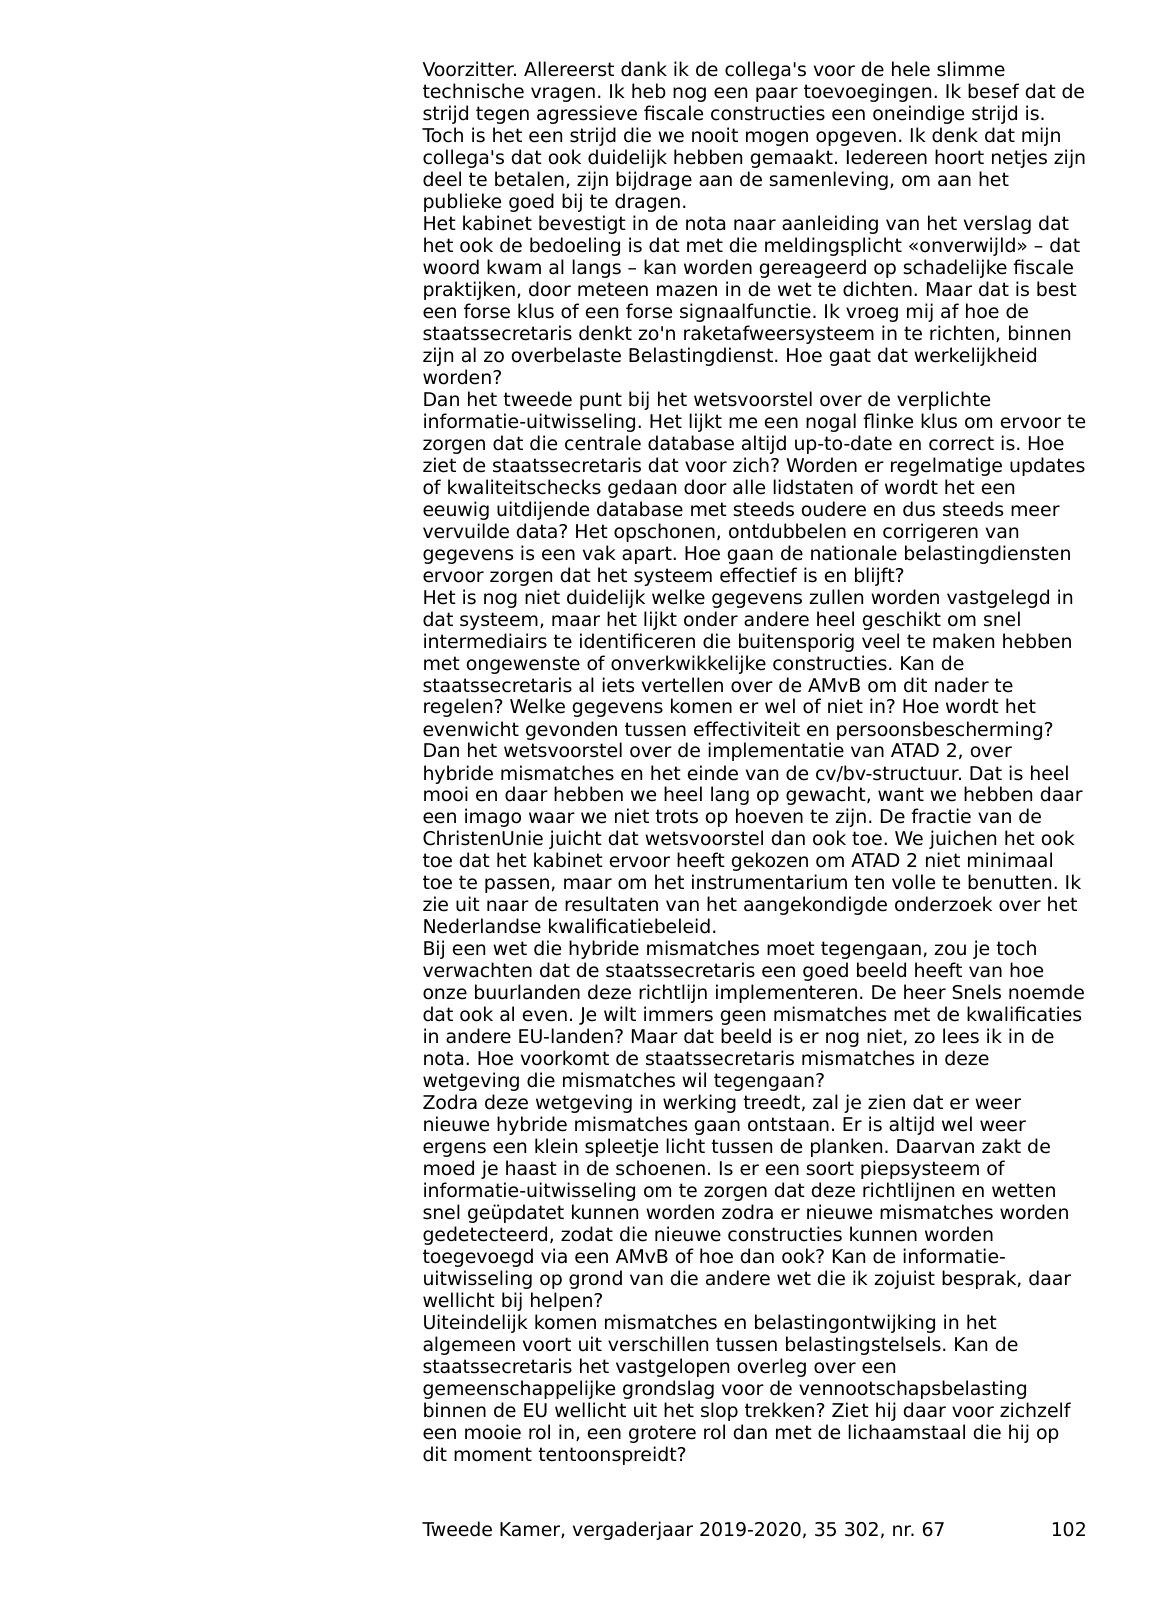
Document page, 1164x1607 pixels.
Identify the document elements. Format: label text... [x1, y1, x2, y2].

text Uiteindelijk komen mismatches en belastingontwijking in het algemeen voort uit verschillen tussen belastingstelsels. Kan de staatssecretaris het vastgelopen overleg over een gemeenschappelijke grondslag voor de vennootschapsbelasting binnen de EU wellicht uit het slop trekken? Ziet hij daar voor zichzelf een mooie rol in, een grotere rol dan met de lichaamstaal die hij op dit moment tentoonspreidt? [422, 1312, 1087, 1466]
text Zodra deze wetgeving in werking treedt, zal je zien dat er weer nieuwe hybride mismatches gaan ontstaan. Er is altijd wel weer ergens een klein spleetje licht tussen de planken. Daarvan zakt de moed je haast in de schoenen. Is er een soort piepsysteem of informatie-uitwisseling om te zorgen dat deze richtlijnen en wetten snel geüpdatet kunnen worden zodra er nieuwe mismatches worden gedetecteerd, zodat die nieuwe constructies kunnen worden toegevoegd via een AMvB of hoe dan ook? Kan de informatie-uitwisseling op grond van die andere wet die ik zojuist besprak, daar wellicht bij helpen? [422, 1092, 1087, 1312]
text Dan het wetsvoorstel over de implementatie van ATAD 2, over hybride mismatches en het einde van de cv/bv-structuur. Dat is heel mooi en daar hebben we heel lang op gewacht, want we hebben daar een imago waar we niet trots op hoeven te zijn. De fractie van de ChristenUnie juicht dat wetsvoorstel dan ook toe. We juichen het ook toe dat het kabinet ervoor heeft gekozen om ATAD 2 niet minimaal toe te passen, maar om het instrumentarium ten volle te benutten. Ik zie uit naar de resultaten van het aangekondigde onderzoek over het Nederlandse kwalificatiebeleid. [422, 740, 1087, 938]
text Bij een wet die hybride mismatches moet tegengaan, zou je toch verwachten dat de staatssecretaris een goed beeld heeft van hoe onze buurlanden deze richtlijn implementeren. De heer Snels noemde dat ook al even. Je wilt immers geen mismatches met de kwalificaties in andere EU-landen? Maar dat beeld is er nog niet, zo lees ik in de nota. Hoe voorkomt de staatssecretaris mismatches in deze wetgeving die mismatches wil tegengaan? [422, 938, 1087, 1092]
text Voorzitter. Allereerst dank ik de collega's voor de hele slimme technische vragen. Ik heb nog een paar toevoegingen. Ik besef dat de strijd tegen agressieve fiscale constructies een oneindige strijd is. Toch is het een strijd die we nooit mogen opgeven. Ik denk dat mijn collega's dat ook duidelijk hebben gemaakt. Iedereen hoort netjes zijn deel te betalen, zijn bijdrage aan de samenleving, om aan het publieke goed bij te dragen. [422, 59, 1087, 213]
text Het kabinet bevestigt in de nota naar aanleiding van het verslag dat het ook de bedoeling is dat met die meldingsplicht «onverwijld» – dat woord kwam al langs – kan worden gereageerd op schadelijke fiscale praktijken, door meteen mazen in de wet te dichten. Maar dat is best een forse klus of een forse signaalfunctie. Ik vroeg mij af hoe de staatssecretaris denkt zo'n raketafweersysteem in te richten, binnen zijn al zo overbelaste Belastingdienst. Hoe gaat dat werkelijkheid worden? [422, 213, 1087, 389]
text Het is nog niet duidelijk welke gegevens zullen worden vastgelegd in dat systeem, maar het lijkt onder andere heel geschikt om snel intermediairs te identificeren die buitensporig veel te maken hebben met ongewenste of onverkwikkelijke constructies. Kan de staatssecretaris al iets vertellen over de AMvB om dit nader te regelen? Welke gegevens komen er wel of niet in? Hoe wordt het evenwicht gevonden tussen effectiviteit en persoonsbescherming? [422, 587, 1087, 740]
text Dan het tweede punt bij het wetsvoorstel over de verplichte informatie-uitwisseling. Het lijkt me een nogal flinke klus om ervoor te zorgen dat die centrale database altijd up-to-date en correct is. Hoe ziet de staatssecretaris dat voor zich? Worden er regelmatige updates of kwaliteitschecks gedaan door alle lidstaten of wordt het een eeuwig uitdijende database met steeds oudere en dus steeds meer vervuilde data? Het opschonen, ontdubbelen en corrigeren van gegevens is een vak apart. Hoe gaan de nationale belastingdiensten ervoor zorgen dat het systeem effectief is en blijft? [422, 389, 1087, 587]
